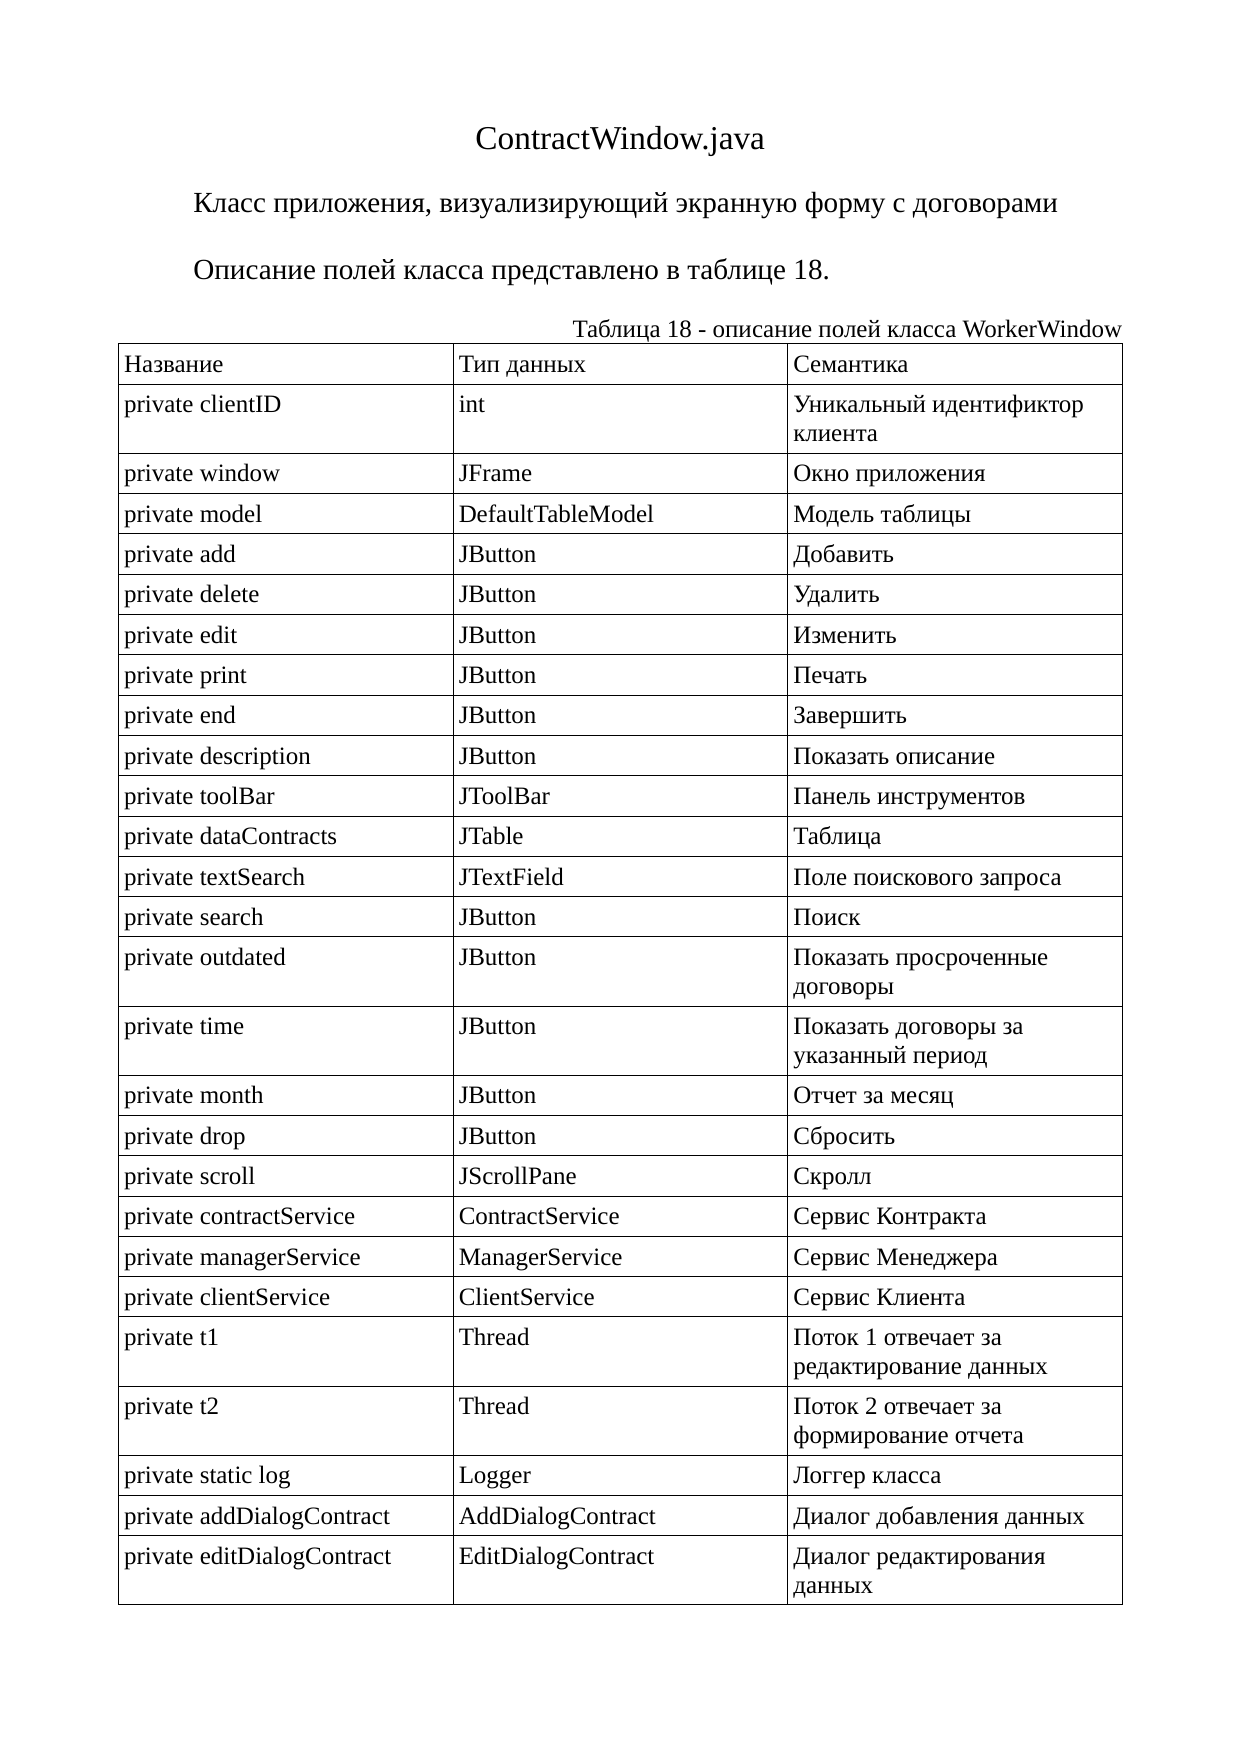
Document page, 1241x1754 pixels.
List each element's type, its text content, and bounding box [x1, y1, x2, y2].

table_cell JButton [454, 736, 787, 775]
table_cell private textSearch [119, 857, 453, 896]
table_cell Завершить [788, 696, 1122, 735]
table_cell ManagerService [454, 1237, 787, 1276]
table_cell AddDialogContract [454, 1496, 787, 1535]
table_cell private managerService [119, 1237, 453, 1276]
table_cell Печать [788, 655, 1122, 694]
table_cell private t2 [119, 1387, 453, 1454]
table_cell Таблица [788, 817, 1122, 856]
table_cell DefaultTableModel [454, 494, 787, 533]
table_cell Уникальный идентификтор клиента [788, 385, 1122, 453]
table_cell Модель таблицы [788, 494, 1122, 533]
table_cell Скролл [788, 1156, 1122, 1196]
table_cell JFrame [454, 454, 787, 493]
table_cell private editDialogContract [119, 1536, 453, 1604]
table_cell Окно приложения [788, 454, 1122, 493]
table_cell JTextField [454, 857, 787, 896]
table_cell Поле поискового запроса [788, 857, 1122, 896]
table_cell private addDialogContract [119, 1496, 453, 1535]
table_cell Показать договоры за указанный период [788, 1007, 1122, 1074]
table_cell private model [119, 494, 453, 533]
table_cell private clientID [119, 385, 453, 453]
text Класс приложения, визуализирующий экранную форму с договорами [118, 185, 1122, 219]
table_header Семантика [788, 344, 1122, 384]
table_cell private static log [119, 1456, 453, 1495]
table_cell private print [119, 655, 453, 694]
table_cell private outdated [119, 937, 453, 1006]
table_cell Поиск [788, 897, 1122, 936]
table_cell Отчет за месяц [788, 1076, 1122, 1115]
table_cell JTable [454, 817, 787, 856]
table_cell Изменить [788, 615, 1122, 654]
table_cell JButton [454, 615, 787, 654]
table_cell JButton [454, 575, 787, 614]
table_cell private scroll [119, 1156, 453, 1196]
text ContractWindow.java [118, 118, 1122, 156]
table_cell private contractService [119, 1197, 453, 1236]
table_cell Поток 2 отвечает за формирование отчета [788, 1387, 1122, 1454]
table_cell Диалог редактирования данных [788, 1536, 1122, 1604]
table_cell EditDialogContract [454, 1536, 787, 1604]
table_cell private delete [119, 575, 453, 614]
table_cell Показать просроченные договоры [788, 937, 1122, 1006]
table_cell JButton [454, 534, 787, 574]
table_cell JButton [454, 1007, 787, 1074]
table_cell private t1 [119, 1317, 453, 1386]
table_cell Thread [454, 1387, 787, 1454]
table_cell Добавить [788, 534, 1122, 574]
table_cell Thread [454, 1317, 787, 1386]
table_header Тип данных [454, 344, 787, 384]
table_cell private clientService [119, 1277, 453, 1316]
table_cell JButton [454, 696, 787, 735]
table_cell Сбросить [788, 1116, 1122, 1155]
table_cell JScrollPane [454, 1156, 787, 1196]
table_cell JButton [454, 937, 787, 1006]
table_cell Сервис Менеджера [788, 1237, 1122, 1276]
table_cell private edit [119, 615, 453, 654]
table_cell Удалить [788, 575, 1122, 614]
table_cell Сервис Клиента [788, 1277, 1122, 1316]
text Таблица 18 - описание полей класса WorkerWindow [118, 314, 1122, 343]
table_cell private add [119, 534, 453, 574]
table_cell JButton [454, 1116, 787, 1155]
table_cell private month [119, 1076, 453, 1115]
table_cell private drop [119, 1116, 453, 1155]
table_cell private search [119, 897, 453, 936]
table_cell ClientService [454, 1277, 787, 1316]
table_cell JToolBar [454, 776, 787, 816]
table_header Название [119, 344, 453, 384]
table_cell private toolBar [119, 776, 453, 816]
table_cell Сервис Контракта [788, 1197, 1122, 1236]
table_cell Диалог добавления данных [788, 1496, 1122, 1535]
table_cell Панель инструментов [788, 776, 1122, 816]
table_cell JButton [454, 655, 787, 694]
table_cell private time [119, 1007, 453, 1074]
table_cell Logger [454, 1456, 787, 1495]
table_cell private window [119, 454, 453, 493]
table_cell ContractService [454, 1197, 787, 1236]
table_cell JButton [454, 897, 787, 936]
table_cell private end [119, 696, 453, 735]
text Описание полей класса представлено в таблице 18. [118, 252, 1122, 286]
table_cell JButton [454, 1076, 787, 1115]
table_cell int [454, 385, 787, 453]
table_cell Поток 1 отвечает за редактирование данных [788, 1317, 1122, 1386]
table_cell private description [119, 736, 453, 775]
table_cell Логгер класса [788, 1456, 1122, 1495]
table_cell Показать описание [788, 736, 1122, 775]
table_cell private dataContracts [119, 817, 453, 856]
